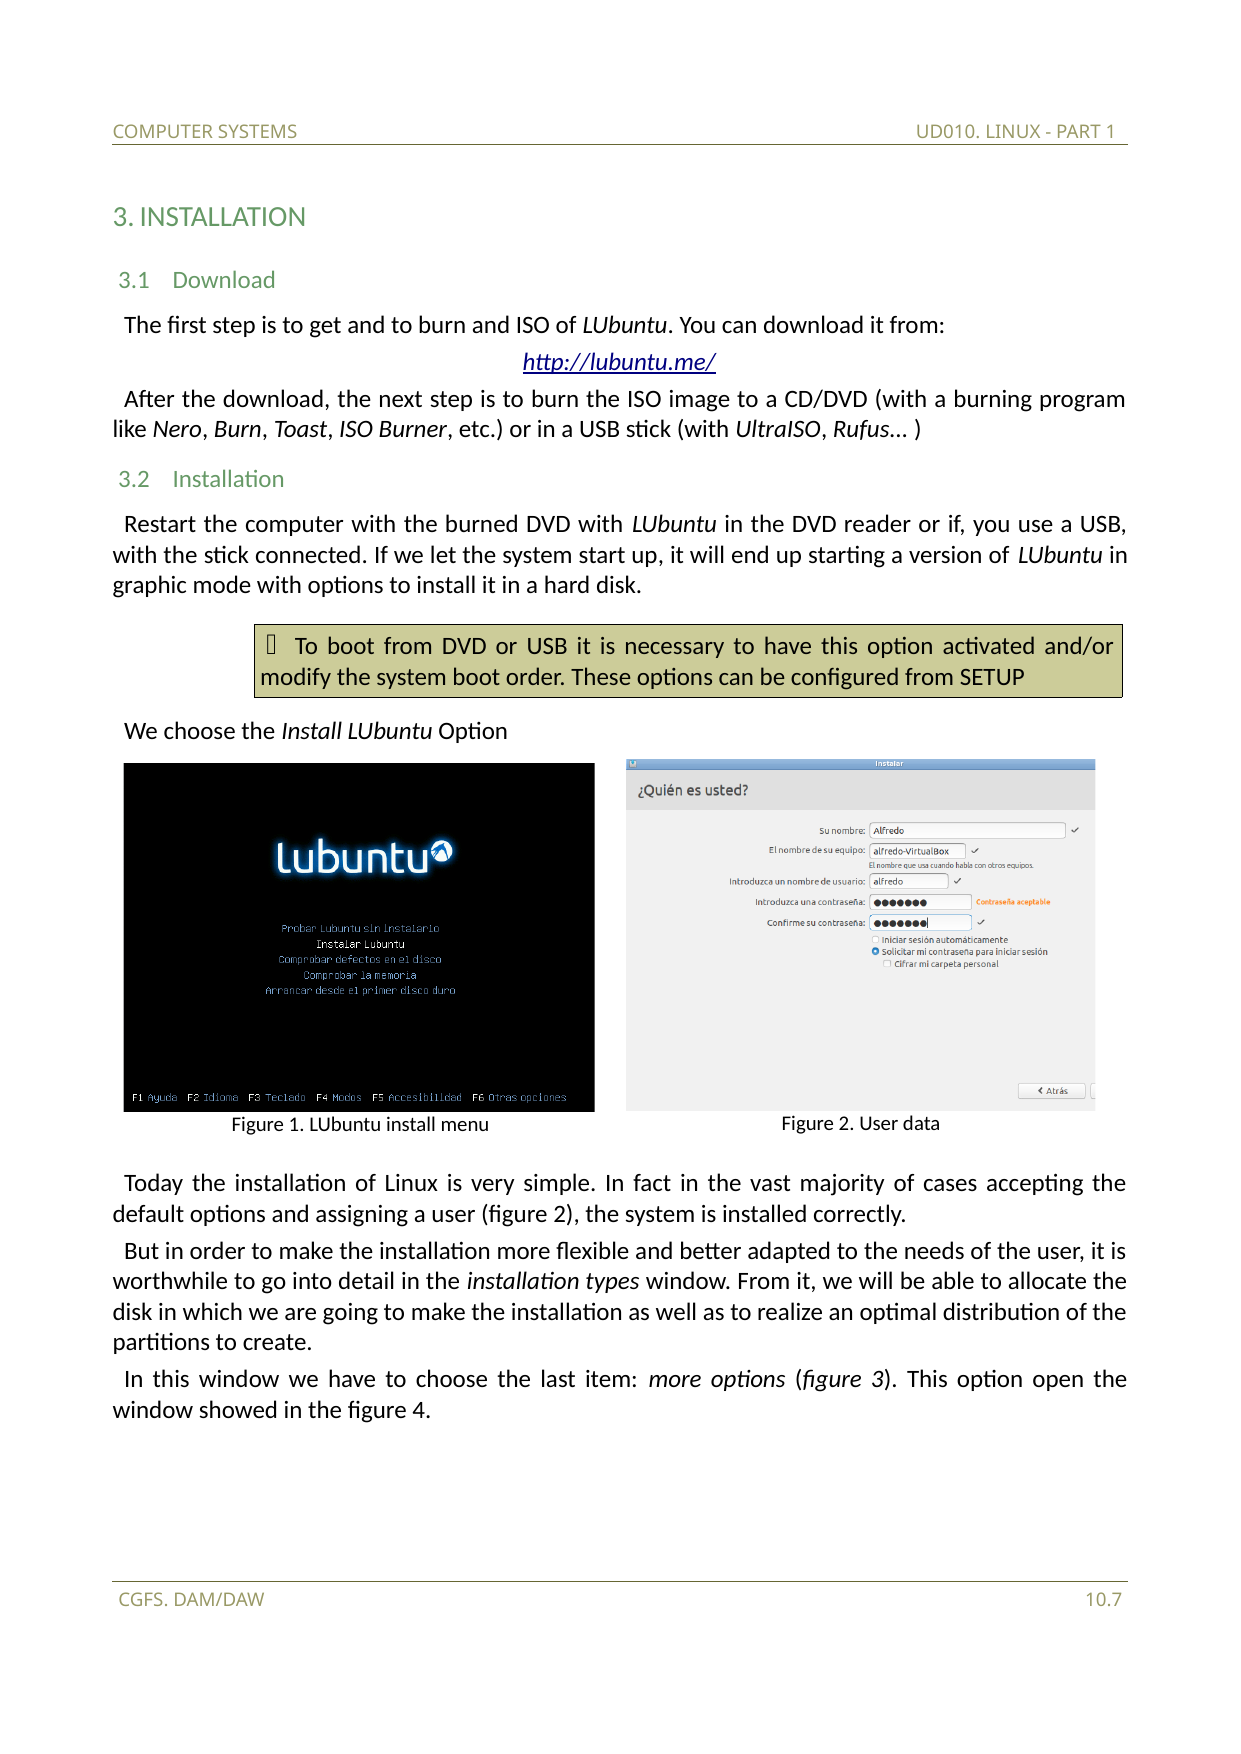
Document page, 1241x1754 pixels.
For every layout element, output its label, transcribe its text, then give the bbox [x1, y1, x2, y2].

picture [123, 763, 595, 1112]
subtitle Installation [112, 463, 1128, 493]
picture [626, 759, 1096, 1111]
text The first step is to get and to burn and ISO of LUbuntu. You can download it from: [112, 309, 1128, 339]
text After the download, the next step is to burn the ISO image to a CD/DVD (with a burning program like Nero, Burn, Toast, ISO Burner, etc.) or in a USB stick (with UltraISO, Rufus... ) [112, 383, 1128, 444]
text http://lubuntu.me/ [112, 346, 1128, 377]
text Figure 2. User data [626, 1111, 1096, 1136]
text  To boot from DVD or USB it is necessary to have this option activated and/or modify the system boot order. These options can be configured from SETUP [255, 625, 1122, 697]
subtitle Installation [112, 198, 1128, 234]
subtitle Download [112, 264, 1128, 294]
text Today the installation of Linux is very simple. In fact in the vast majority of cases accepting the default options and assigning a user (figure 2), the system is installed correctly. [112, 1167, 1128, 1228]
text Restart the computer with the burned DVD with LUbuntu in the DVD reader or if, you use a USB, with the stick connected. If we let the system start up, it will end up starting a version of LUbuntu in graphic mode with options to install it in a hard disk. [112, 508, 1128, 600]
text But in order to make the installation more flexible and better adapted to the needs of the user, it is worthwhile to go into detail in the installation types window. From it, we will be able to allocate the disk in which we are going to make the installation as well as to realize an optimal distribution of the partitions to create. [112, 1235, 1128, 1357]
text Figure 1. LUbuntu install menu [123, 1112, 597, 1137]
text In this window we have to choose the last item: more options (figure 3). This option open the window showed in the figure 4. [112, 1363, 1128, 1424]
text We choose the Install LUbuntu Option [112, 715, 1128, 745]
